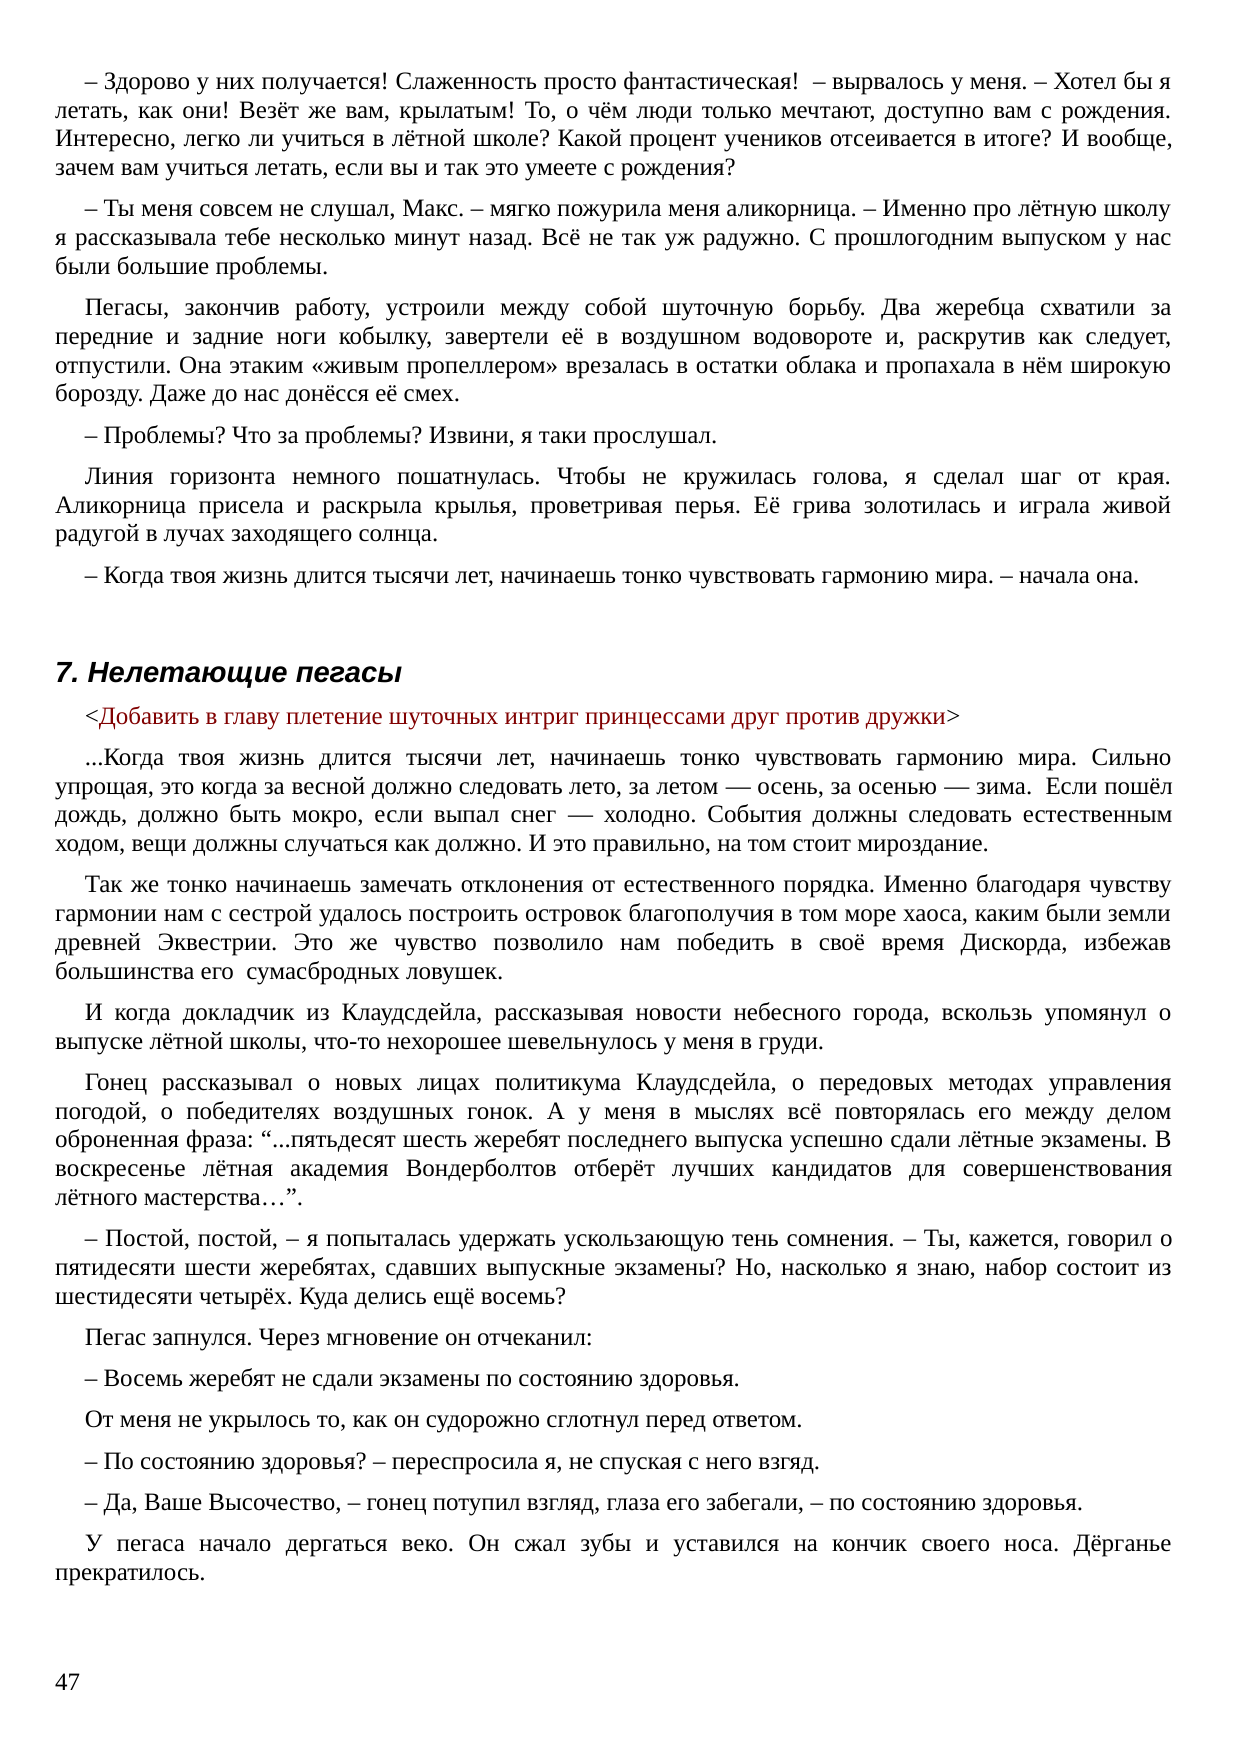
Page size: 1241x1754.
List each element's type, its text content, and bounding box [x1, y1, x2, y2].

subtitle 7. Нелетающие пегасы [55, 655, 1173, 688]
text Так же тонко начинаешь замечать отклонения от естественного порядка. Именно благодаря чувству гармонии нам с сестрой удалось построить островок благополучия в том море хаоса, каким были земли древней Эквестрии. Это же чувство позволило нам победить в своё время Дискорда, избежав большинства его сумасбродных ловушек. [55, 869, 1173, 984]
text – Проблемы? Что за проблемы? Извини, я таки прослушал. [55, 420, 1173, 448]
text – Когда твоя жизнь длится тысячи лет, начинаешь тонко чувствовать гармонию мира. – начала она. [55, 560, 1173, 588]
text – Здорово у них получается! Слаженность просто фантастическая! – вырвалось у меня. – Хотел бы я летать, как они! Везёт же вам, крылатым! То, о чём люди только мечтают, доступно вам с рождения. Интересно, легко ли учиться в лётной школе? Какой процент учеников отсеивается в итоге? И вообще, зачем вам учиться летать, если вы и так это умеете с рождения? [55, 66, 1173, 181]
text Пегас запнулся. Через мгновение он отчеканил: [55, 1322, 1173, 1351]
text – Ты меня совсем не слушал, Макс. – мягко пожурила меня аликорница. – Именно про лётную школу я рассказывала тебе несколько минут назад. Всё не так уж радужно. С прошлогодним выпуском у нас были большие проблемы. [55, 193, 1173, 280]
text И когда докладчик из Клаудсдейла, рассказывая новости небесного города, вскользь упомянул о выпуске лётной школы, что-то нехорошее шевельнулось у меня в груди. [55, 997, 1173, 1054]
text – По состоянию здоровья? – переспросила я, не спуская с него взгяд. [55, 1446, 1173, 1474]
text У пегаса начало дергаться веко. Он сжал зубы и уставился на кончик своего носа. Дёрганье прекратилось. [55, 1528, 1173, 1586]
text – Да, Ваше Высочество, – гонец потупил взгляд, глаза его забегали, – по состоянию здоровья. [55, 1487, 1173, 1516]
text ...Когда твоя жизнь длится тысячи лет, начинаешь тонко чувствовать гармонию мира. Сильно упрощая, это когда за весной должно следовать лето, за летом — осень, за осенью — зима. Если пошёл дождь, должно быть мокро, если выпал снег — холодно. События должны следовать естественным ходом, вещи должны случаться как должно. И это правильно, на том стоит мироздание. [55, 742, 1173, 857]
text – Восемь жеребят не сдали экзамены по состоянию здоровья. [55, 1363, 1173, 1392]
text Пегасы, закончив работу, устроили между собой шуточную борьбу. Два жеребца схватили за передние и задние ноги кобылку, завертели её в воздушном водовороте и, раскрутив как следует, отпустили. Она этаким «живым пропеллером» врезалась в остатки облака и пропахала в нём широкую борозду. Даже до нас донёсся её смех. [55, 292, 1173, 407]
text От меня не укрылось то, как он судорожно сглотнул перед ответом. [55, 1404, 1173, 1433]
text <Добавить в главу плетение шуточных интриг принцессами друг против дружки> [55, 701, 1173, 729]
text – Постой, постой, – я попыталась удержать ускользающую тень сомнения. – Ты, кажется, говорил о пятидесяти шести жеребятах, сдавших выпускные экзамены? Но, насколько я знаю, набор состоит из шестидесяти четырёх. Куда делись ещё восемь? [55, 1223, 1173, 1309]
text Линия горизонта немного пошатнулась. Чтобы не кружилась голова, я сделал шаг от края. Аликорница присела и раскрыла крылья, проветривая перья. Её грива золотилась и играла живой радугой в лучах заходящего солнца. [55, 461, 1173, 547]
text Гонец рассказывал о новых лицах политикума Клаудсдейла, о передовых методах управления погодой, о победителях воздушных гонок. А у меня в мыслях всё повторялась его между делом оброненная фраза: “...пятьдесят шесть жеребят последнего выпуска успешно сдали лётные экзамены. В воскресенье лётная академия Вондерболтов отберёт лучших кандидатов для совершенствования лётного мастерства…”. [55, 1067, 1173, 1211]
